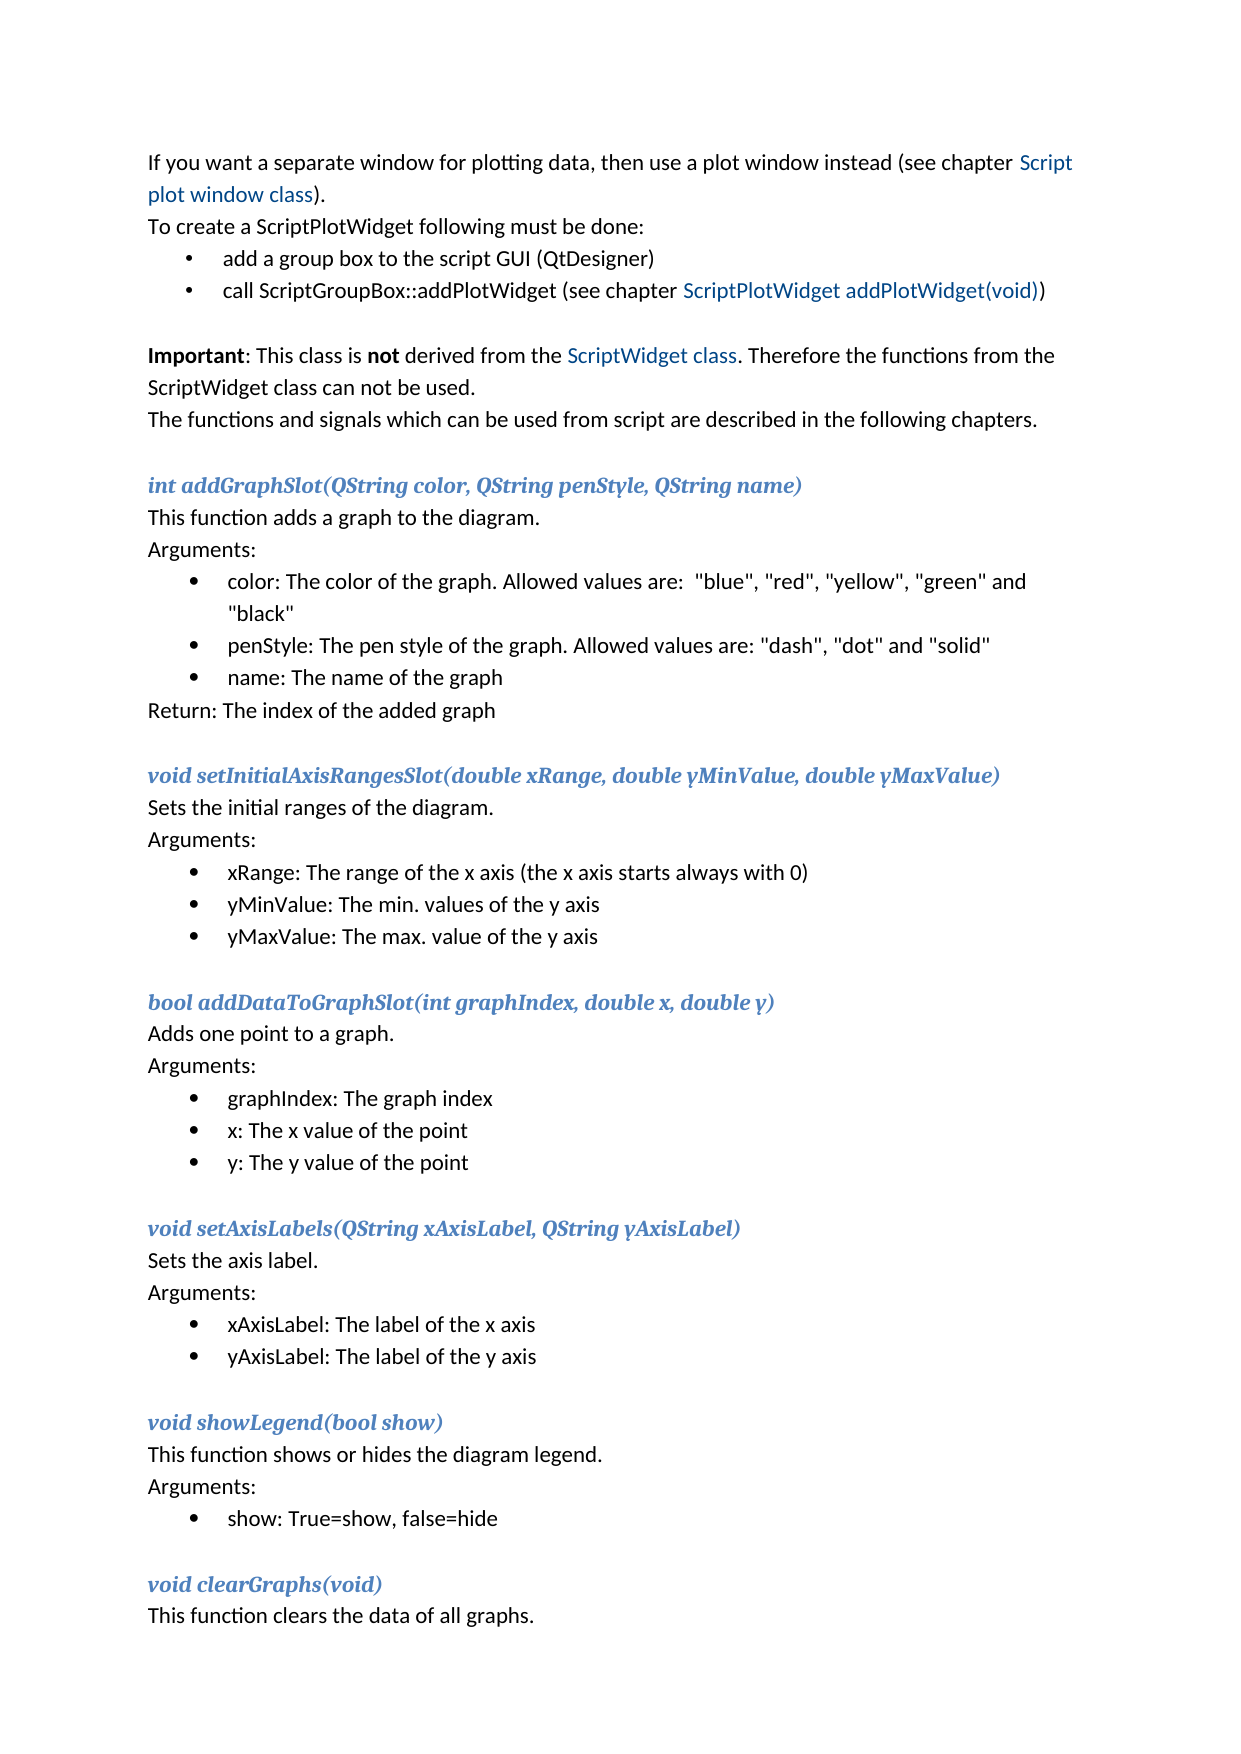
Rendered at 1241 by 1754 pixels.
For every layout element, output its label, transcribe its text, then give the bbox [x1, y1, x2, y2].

text This function clears the data of all graphs. [148, 1602, 1093, 1630]
list y: The y value of the point [190, 1148, 1093, 1176]
subtitle void clearGraphs(void) [148, 1571, 1093, 1598]
subtitle void setAxisLabels(QString xAxisLabel, QString yAxisLabel) [148, 1216, 1093, 1242]
text Arguments: [148, 1278, 1093, 1306]
text Important: This class is not derived from the ScriptWidget class. Therefore the functions from the ScriptWidget class can not be used. [148, 341, 1093, 401]
text Sets the initial ranges of the diagram. [148, 793, 1093, 821]
text Return: The index of the added graph [148, 696, 1093, 724]
subtitle int addGraphSlot(QString color, QString penStyle, QString name) [148, 472, 1093, 499]
list yAxisLabel: The label of the y axis [190, 1342, 1093, 1370]
list penStyle: The pen style of the graph. Allowed values are: "dash", "dot" and "solid" [190, 631, 1093, 659]
list color: The color of the graph. Allowed values are: "blue", "red", "yellow", "green" and "black" [190, 567, 1093, 627]
list xAxisLabel: The label of the x axis [190, 1310, 1093, 1338]
text Sets the axis label. [148, 1246, 1093, 1274]
text Arguments: [148, 1472, 1093, 1500]
text Arguments: [148, 535, 1093, 563]
subtitle void setInitialAxisRangesSlot(double xRange, double yMinValue, double yMaxValue) [148, 763, 1093, 789]
list show: True=show, false=hide [190, 1504, 1093, 1532]
list name: The name of the graph [190, 663, 1093, 692]
text The functions and signals which can be used from script are described in the following chapters. [148, 405, 1093, 433]
text Arguments: [148, 1052, 1093, 1080]
text This function adds a graph to the diagram. [148, 503, 1093, 531]
list xRange: The range of the x axis (the x axis starts always with 0) [190, 858, 1093, 886]
text To create a ScriptPlotWidget following must be done: [148, 212, 1093, 240]
list x: The x value of the point [190, 1116, 1093, 1144]
subtitle bool addDataToGraphSlot(int graphIndex, double x, double y) [148, 989, 1093, 1016]
text This function shows or hides the diagram legend. [148, 1440, 1093, 1468]
text Arguments: [148, 825, 1093, 853]
list call ScriptGroupBox::addPlotWidget (see chapter ScriptPlotWidget addPlotWidget(void)) [185, 276, 1093, 304]
list graphIndex: The graph index [190, 1084, 1093, 1112]
subtitle void showLegend(bool show) [148, 1409, 1093, 1436]
list yMinValue: The min. values of the y axis [190, 890, 1093, 918]
text If you want a separate window for plotting data, then use a plot window instead (see chapter Script plot window class). [148, 148, 1093, 208]
text Adds one point to a graph. [148, 1019, 1093, 1047]
list yMaxValue: The max. value of the y axis [190, 922, 1093, 950]
list add a group box to the script GUI (QtDesigner) [185, 244, 1093, 272]
